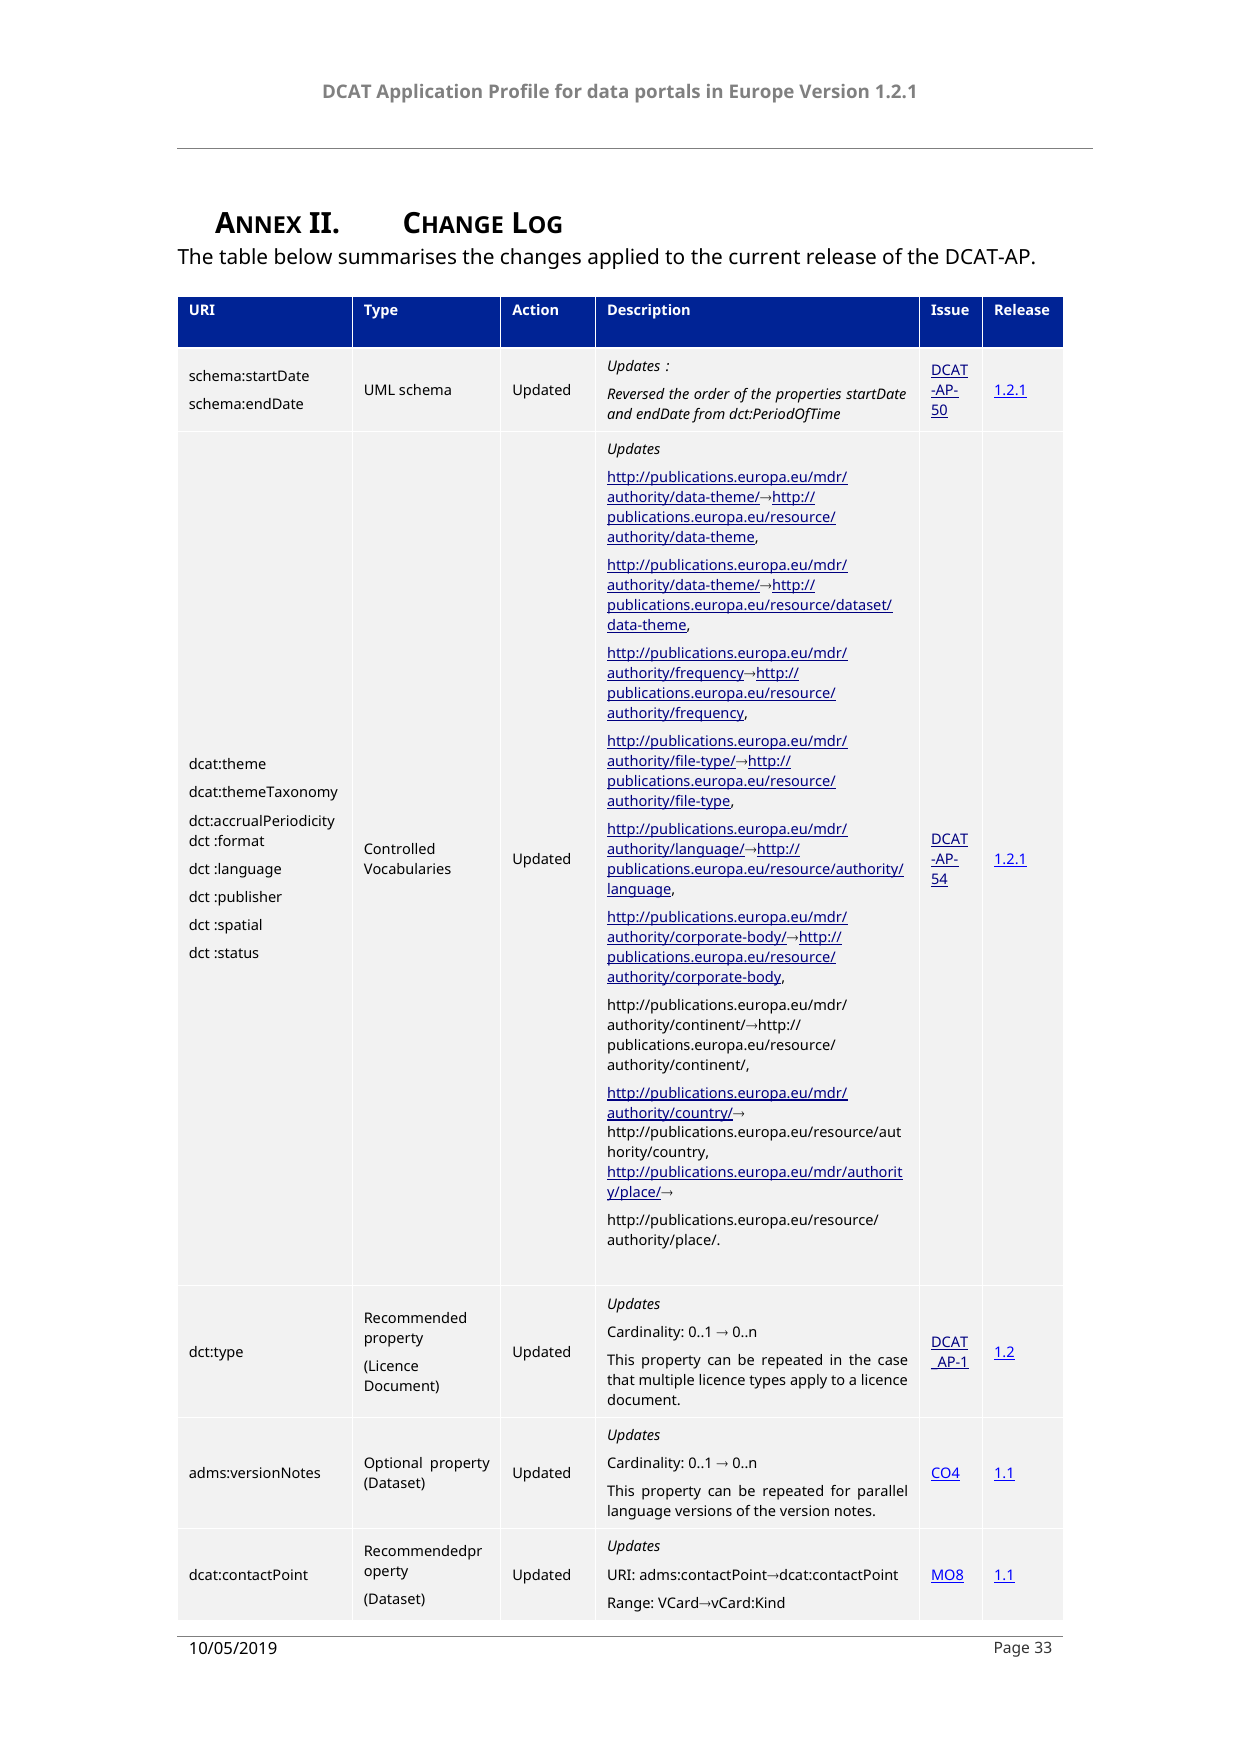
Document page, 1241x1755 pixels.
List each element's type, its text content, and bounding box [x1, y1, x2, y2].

table_cell Updates Cardinality: 0..1  0..n This property can be repeated for parallel language versions of the version notes. [596, 1418, 919, 1528]
table_cell Updated [501, 349, 595, 431]
table_cell 1.1 [983, 1529, 1063, 1620]
table_cell Updated [501, 1418, 595, 1528]
table_cell Updates : Reversed the order of the properties startDate and endDate from dct:PeriodOfTime [596, 349, 919, 431]
table_cell dct:type [178, 1286, 352, 1417]
table_cell dcat:theme dcat:themeTaxonomy dct:accrualPeriodicity dct :format dct :language dct :publisher dct :spatial dct :status [178, 432, 352, 1285]
table_header Type [353, 297, 500, 347]
table_cell Recommendedproperty (Dataset) [353, 1529, 500, 1620]
table_cell CO4 [920, 1418, 982, 1528]
table_header Issue [920, 297, 982, 347]
table_cell adms:versionNotes [178, 1418, 352, 1528]
table_cell UML schema [353, 349, 500, 431]
table_cell 1.1 [983, 1418, 1063, 1528]
table_header Description [596, 297, 919, 347]
table_cell dcat:contactPoint [178, 1529, 352, 1620]
list Change Log [215, 203, 1063, 242]
table_cell Updated [501, 1286, 595, 1417]
table_cell DCAT-AP-50 [920, 349, 982, 431]
table_cell 1.2.1 [983, 349, 1063, 431]
table_cell schema:startDate schema:endDate [178, 349, 352, 431]
table_cell Recommended property (Licence Document) [353, 1286, 500, 1417]
table_cell Controlled Vocabularies [353, 432, 500, 1285]
table_cell DCAT_AP-1 [920, 1286, 982, 1417]
table_cell 1.2.1 [983, 432, 1063, 1285]
table_cell Updated [501, 432, 595, 1285]
table_cell Optional property (Dataset) [353, 1418, 500, 1528]
table_header Release [983, 297, 1063, 347]
table_header Action [501, 297, 595, 347]
table_cell Updated [501, 1529, 595, 1620]
table_cell DCAT-AP-54 [920, 432, 982, 1285]
table_cell Updates Cardinality: 0..1  0..n This property can be repeated in the case that multiple licence types apply to a licence document. [596, 1286, 919, 1417]
table_cell MO8 [920, 1529, 982, 1620]
text The table below summarises the changes applied to the current release of the DCAT-AP. [177, 242, 1063, 271]
table_cell Updates http://publications.europa.eu/mdr/authority/data-theme/http://publications.europa.eu/resource/authority/data-theme, http://publications.europa.eu/mdr/authority/data-theme/http://publications.europa.eu/resource/dataset/data-theme, http://publications.europa.eu/mdr/authority/frequencyhttp://publications.europa.eu/resource/authority/frequency, http://publications.europa.eu/mdr/authority/file-type/http://publications.europa.eu/resource/authority/file-type, http://publications.europa.eu/mdr/authority/language/http://publications.europa.eu/resource/authority/language, http://publications.europa.eu/mdr/authority/corporate-body/http://publications.europa.eu/resource/authority/corporate-body, http://publications.europa.eu/mdr/authority/continent/http://publications.europa.eu/resource/authority/continent/, http://publications.europa.eu/mdr/authority/country/ http://publications.europa.eu/resource/authority/country, http://publications.europa.eu/mdr/authority/place/ http://publications.europa.eu/resource/authority/place/. [596, 432, 919, 1285]
table_cell Updates URI: adms:contactPointdcat:contactPoint Range: VCardvCard:Kind [596, 1529, 919, 1620]
table_header URI [178, 297, 352, 347]
table_cell 1.2 [983, 1286, 1063, 1417]
